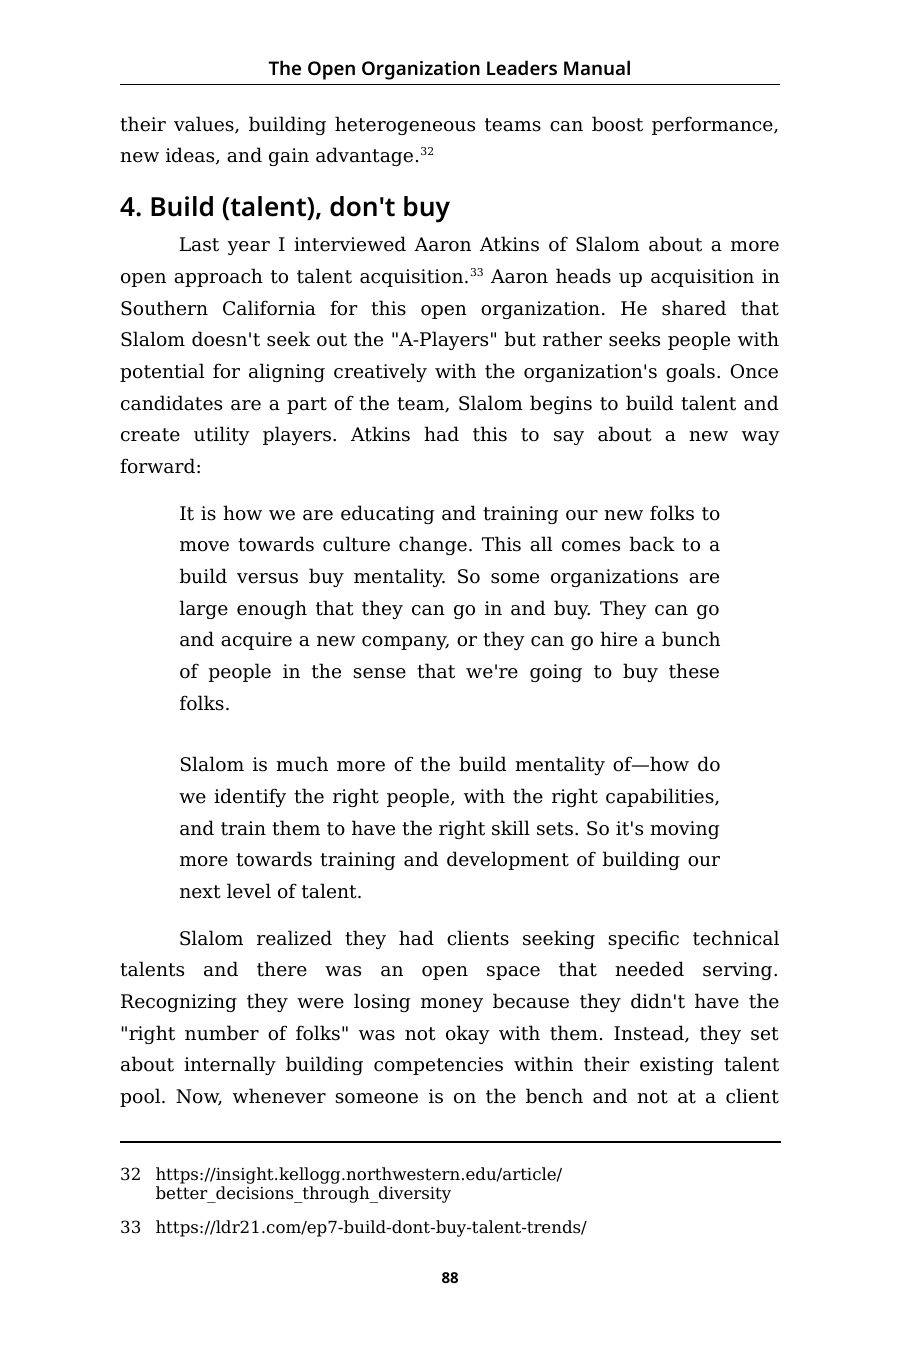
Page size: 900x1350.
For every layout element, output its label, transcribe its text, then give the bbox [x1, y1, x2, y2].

text Slalom is much more of the build mentality of—how do we identify the right people, with the right capabilities, and train them to have the right skill sets. So it's moving more towards training and development of building our next level of talent. [179, 754, 721, 903]
text Slalom realized they had clients seeking specific technical talents and there was an open space that needed serving. Recognizing they were losing money because they didn't have the "right number of folks" was not okay with them. Instead, they set about internally building competencies within their existing talent pool. Now, whenever someone is on the bench and not at a client [120, 928, 780, 1108]
text https://ldr21.com/ep7-build-dont-buy-talent-trends/ [120, 1218, 780, 1237]
subtitle 4. Build (talent), don't buy [120, 192, 780, 222]
text their values, building heterogeneous teams can boost performance, new ideas, and gain advantage. [120, 114, 780, 167]
text Last year I interviewed Aaron Atkins of Slalom about a more open approach to talent acquisition. Aaron heads up acquisition in Southern California for this open organization. He shared that Slalom doesn't seek out the "A-Players" but rather seeks people with potential for aligning creatively with the organization's goals. Once candidates are a part of the team, Slalom begins to build talent and create utility players. Atkins had this to say about a new way forward: [120, 234, 780, 478]
text https://insight.kellogg.northwestern.edu/article/better_decisions_through_diversity [120, 1164, 780, 1203]
text It is how we are educating and training our new folks to move towards culture change. This all comes back to a build versus buy mentality. So some organizations are large enough that they can go in and buy. They can go and acquire a new company, or they can go hire a bunch of people in the sense that we're going to buy these folks. [179, 503, 721, 715]
